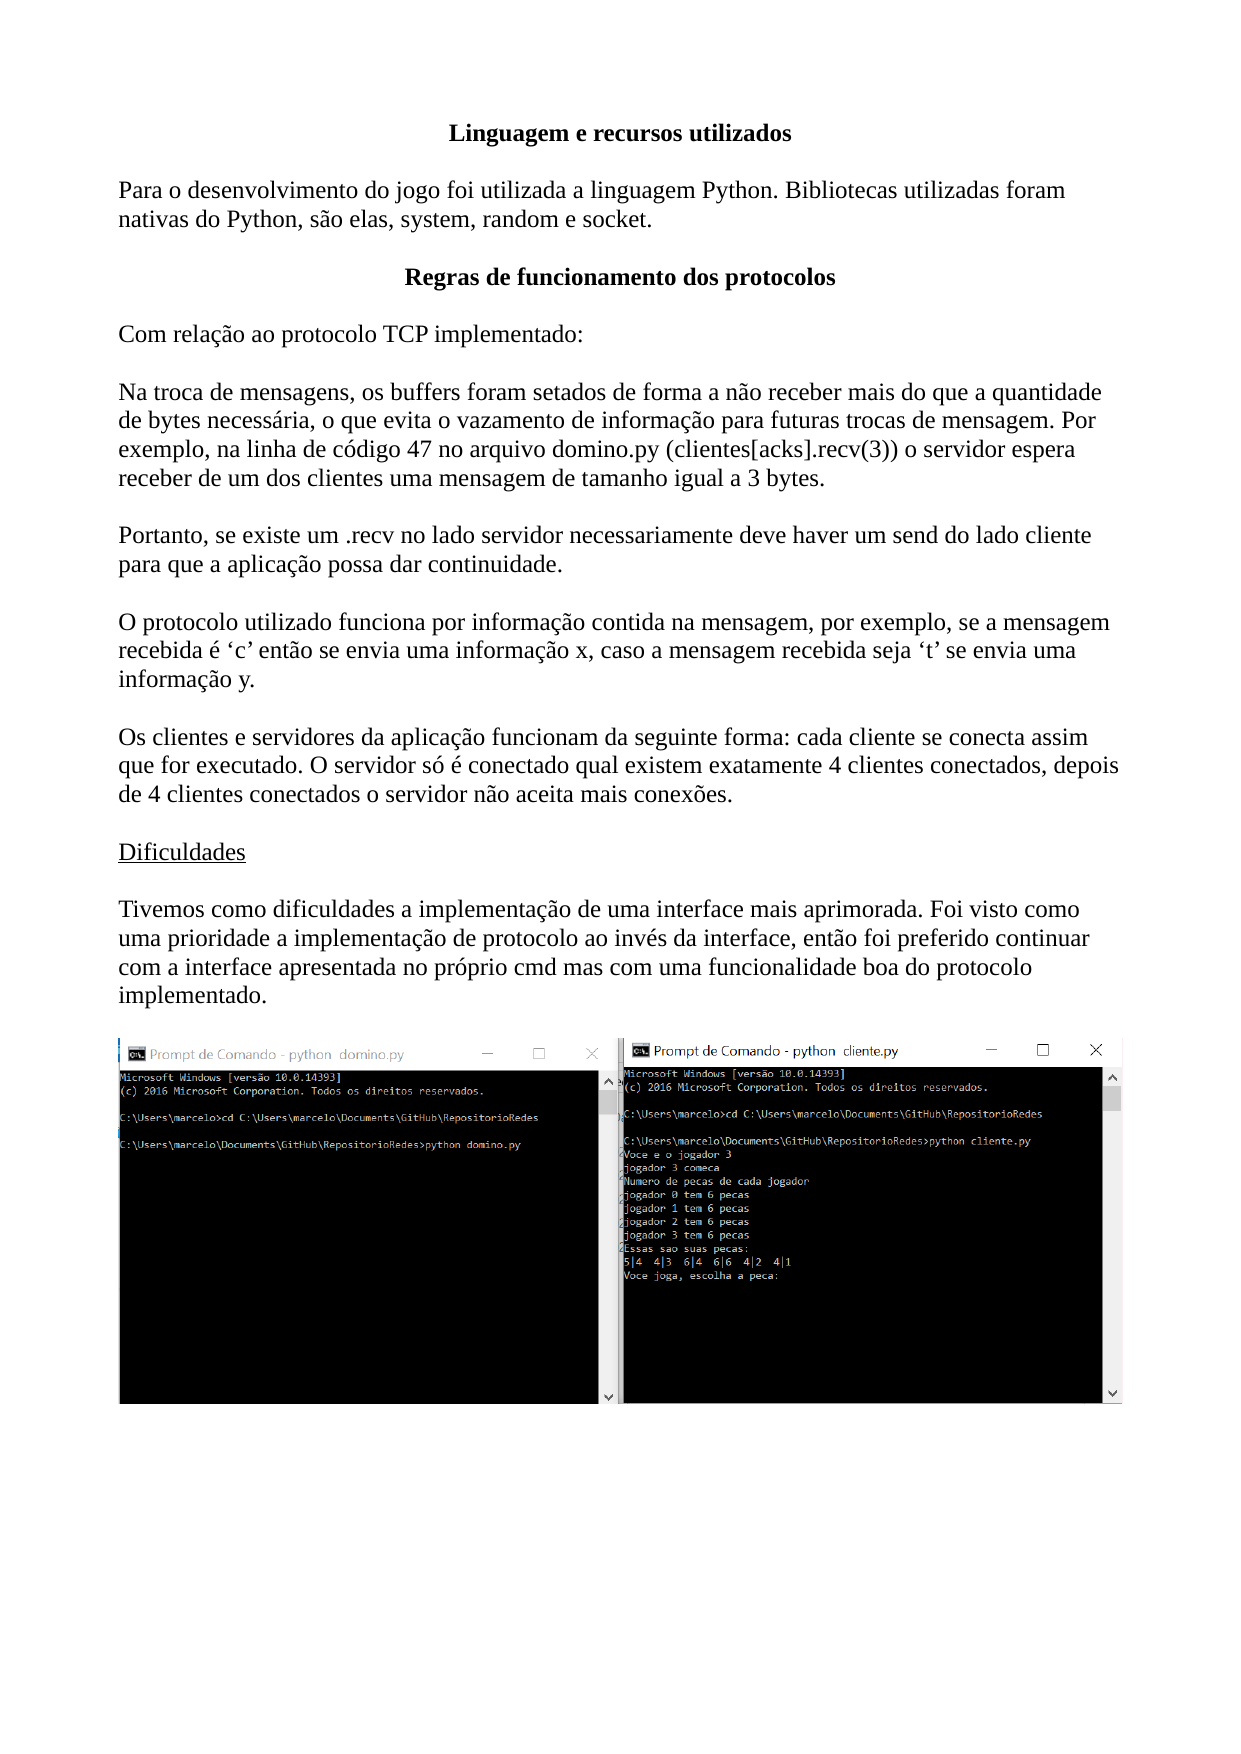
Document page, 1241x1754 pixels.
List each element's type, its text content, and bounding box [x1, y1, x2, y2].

text Dificuldades [118, 837, 1122, 866]
text Linguagem e recursos utilizados [118, 118, 1122, 147]
text Os clientes e servidores da aplicação funcionam da seguinte forma: cada cliente se conecta assim que for executado. O servidor só é conectado qual existem exatamente 4 clientes conectados, depois de 4 clientes conectados o servidor não aceita mais conexões. [118, 722, 1122, 808]
text O protocolo utilizado funciona por informação contida na mensagem, por exemplo, se a mensagem recebida é ‘c’ então se envia uma informação x, caso a mensagem recebida seja ‘t’ se envia uma informação y. [118, 607, 1122, 693]
text Para o desenvolvimento do jogo foi utilizada a linguagem Python. Bibliotecas utilizadas foram nativas do Python, são elas, system, random e socket. [118, 176, 1122, 233]
text Regras de funcionamento dos protocolos [118, 262, 1122, 291]
text Com relação ao protocolo TCP implementado: [118, 319, 1122, 348]
picture [118, 1038, 1123, 1404]
text Portanto, se existe um .recv no lado servidor necessariamente deve haver um send do lado cliente para que a aplicação possa dar continuidade. [118, 521, 1122, 578]
text Na troca de mensagens, os buffers foram setados de forma a não receber mais do que a quantidade de bytes necessária, o que evita o vazamento de informação para futuras trocas de mensagem. Por exemplo, na linha de código 47 no arquivo domino.py (clientes[acks].recv(3)) o servidor espera receber de um dos clientes uma mensagem de tamanho igual a 3 bytes. [118, 377, 1122, 492]
text Tivemos como dificuldades a implementação de uma interface mais aprimorada. Foi visto como uma prioridade a implementação de protocolo ao invés da interface, então foi preferido continuar com a interface apresentada no próprio cmd mas com uma funcionalidade boa do protocolo implementado. [118, 894, 1122, 1009]
